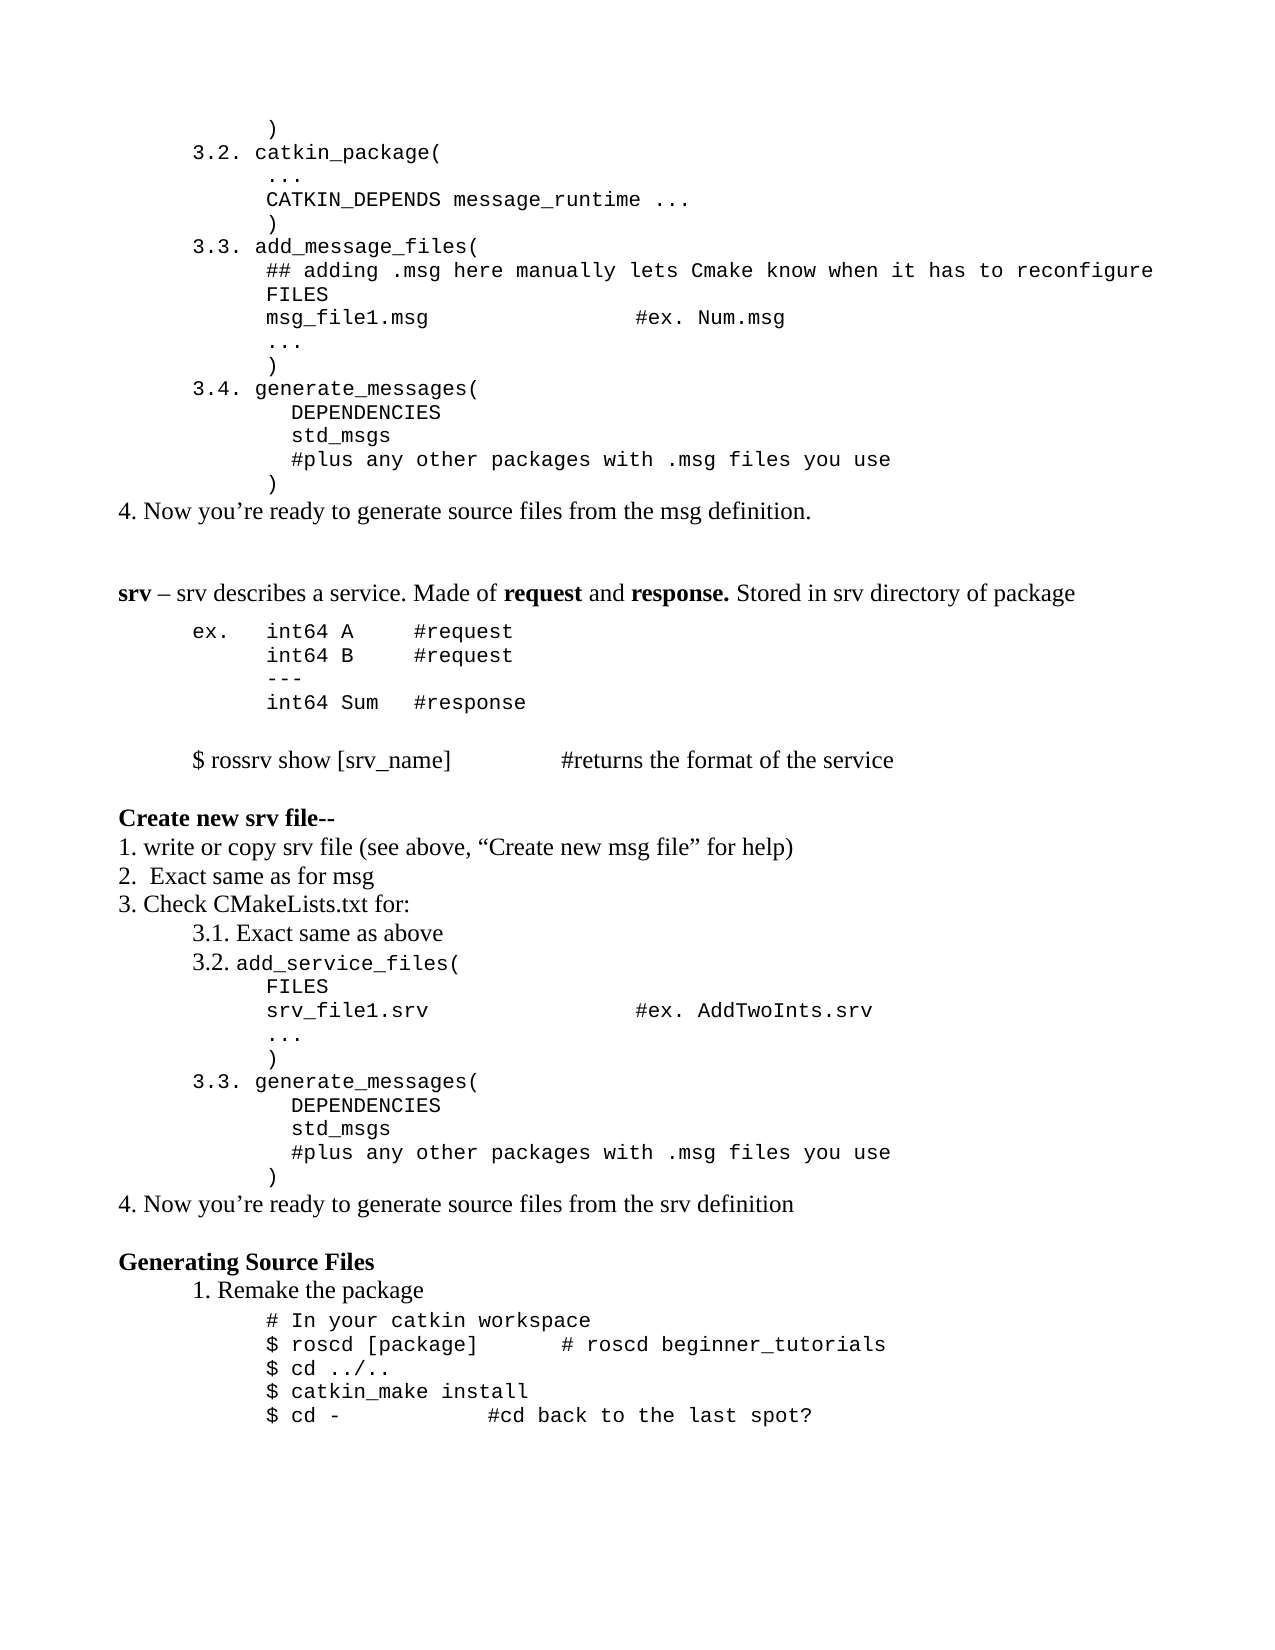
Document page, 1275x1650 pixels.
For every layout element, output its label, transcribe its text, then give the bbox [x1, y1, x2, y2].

text 3.2. catkin_package( [118, 142, 1157, 165]
text 3.2. add_service_files( [118, 947, 1157, 977]
text Create new srv file-- [118, 803, 1157, 832]
text ## adding .msg here manually lets Cmake know when it has to reconfigure [118, 260, 1157, 284]
text msg_file1.msg #ex. Num.msg [118, 307, 1157, 331]
text FILES [118, 284, 1157, 307]
text #plus any other packages with .msg files you use [118, 449, 1157, 473]
text std_msgs [118, 1118, 1157, 1142]
text #plus any other packages with .msg files you use [118, 1142, 1157, 1166]
text $ rossrv show [srv_name] #returns the format of the service [118, 745, 1157, 774]
text int64 Sum #response [118, 692, 1157, 716]
text 2. Exact same as for msg [118, 861, 1157, 889]
text ... [118, 165, 1157, 189]
text int64 B #request [118, 644, 1157, 668]
text FILES [118, 977, 1157, 1000]
text $ catkin_make install [118, 1381, 1157, 1405]
text 3. Check CMakeLists.txt for: [118, 889, 1157, 918]
text $ cd - #cd back to the last spot? [118, 1405, 1157, 1428]
text $ roscd [package] # roscd beginner_tutorials [118, 1334, 1157, 1358]
text ex. int64 A #request [118, 621, 1157, 644]
text --- [118, 668, 1157, 692]
text 4. Now you’re ready to generate source files from the srv definition [118, 1189, 1157, 1218]
text 3.3. add_message_files( [118, 236, 1157, 260]
text ) [118, 1047, 1157, 1071]
text Generating Source Files [118, 1247, 1157, 1276]
text std_msgs [118, 426, 1157, 449]
text CATKIN_DEPENDS message_runtime ... [118, 189, 1157, 213]
text ) [118, 473, 1157, 496]
text ) [118, 213, 1157, 236]
text srv_file1.srv #ex. AddTwoInts.srv [118, 1000, 1157, 1024]
text 3.4. generate_messages( [118, 378, 1157, 402]
text DEPENDENCIES [118, 1095, 1157, 1118]
text srv – srv describes a service. Made of request and response. Stored in srv directory of package [118, 578, 1157, 606]
text 3.1. Exact same as above [118, 918, 1157, 947]
text 4. Now you’re ready to generate source files from the msg definition. [118, 496, 1157, 525]
text 3.3. generate_messages( [118, 1071, 1157, 1095]
text 1. Remake the package [118, 1276, 1157, 1304]
text 1. write or copy srv file (see above, “Create new msg file” for help) [118, 832, 1157, 861]
text ... [118, 1024, 1157, 1047]
text $ cd ../.. [118, 1358, 1157, 1381]
text ) [118, 118, 1157, 142]
text DEPENDENCIES [118, 402, 1157, 426]
text ... [118, 331, 1157, 354]
text ) [118, 1166, 1157, 1189]
text # In your catkin workspace [118, 1304, 1157, 1334]
text ) [118, 354, 1157, 378]
